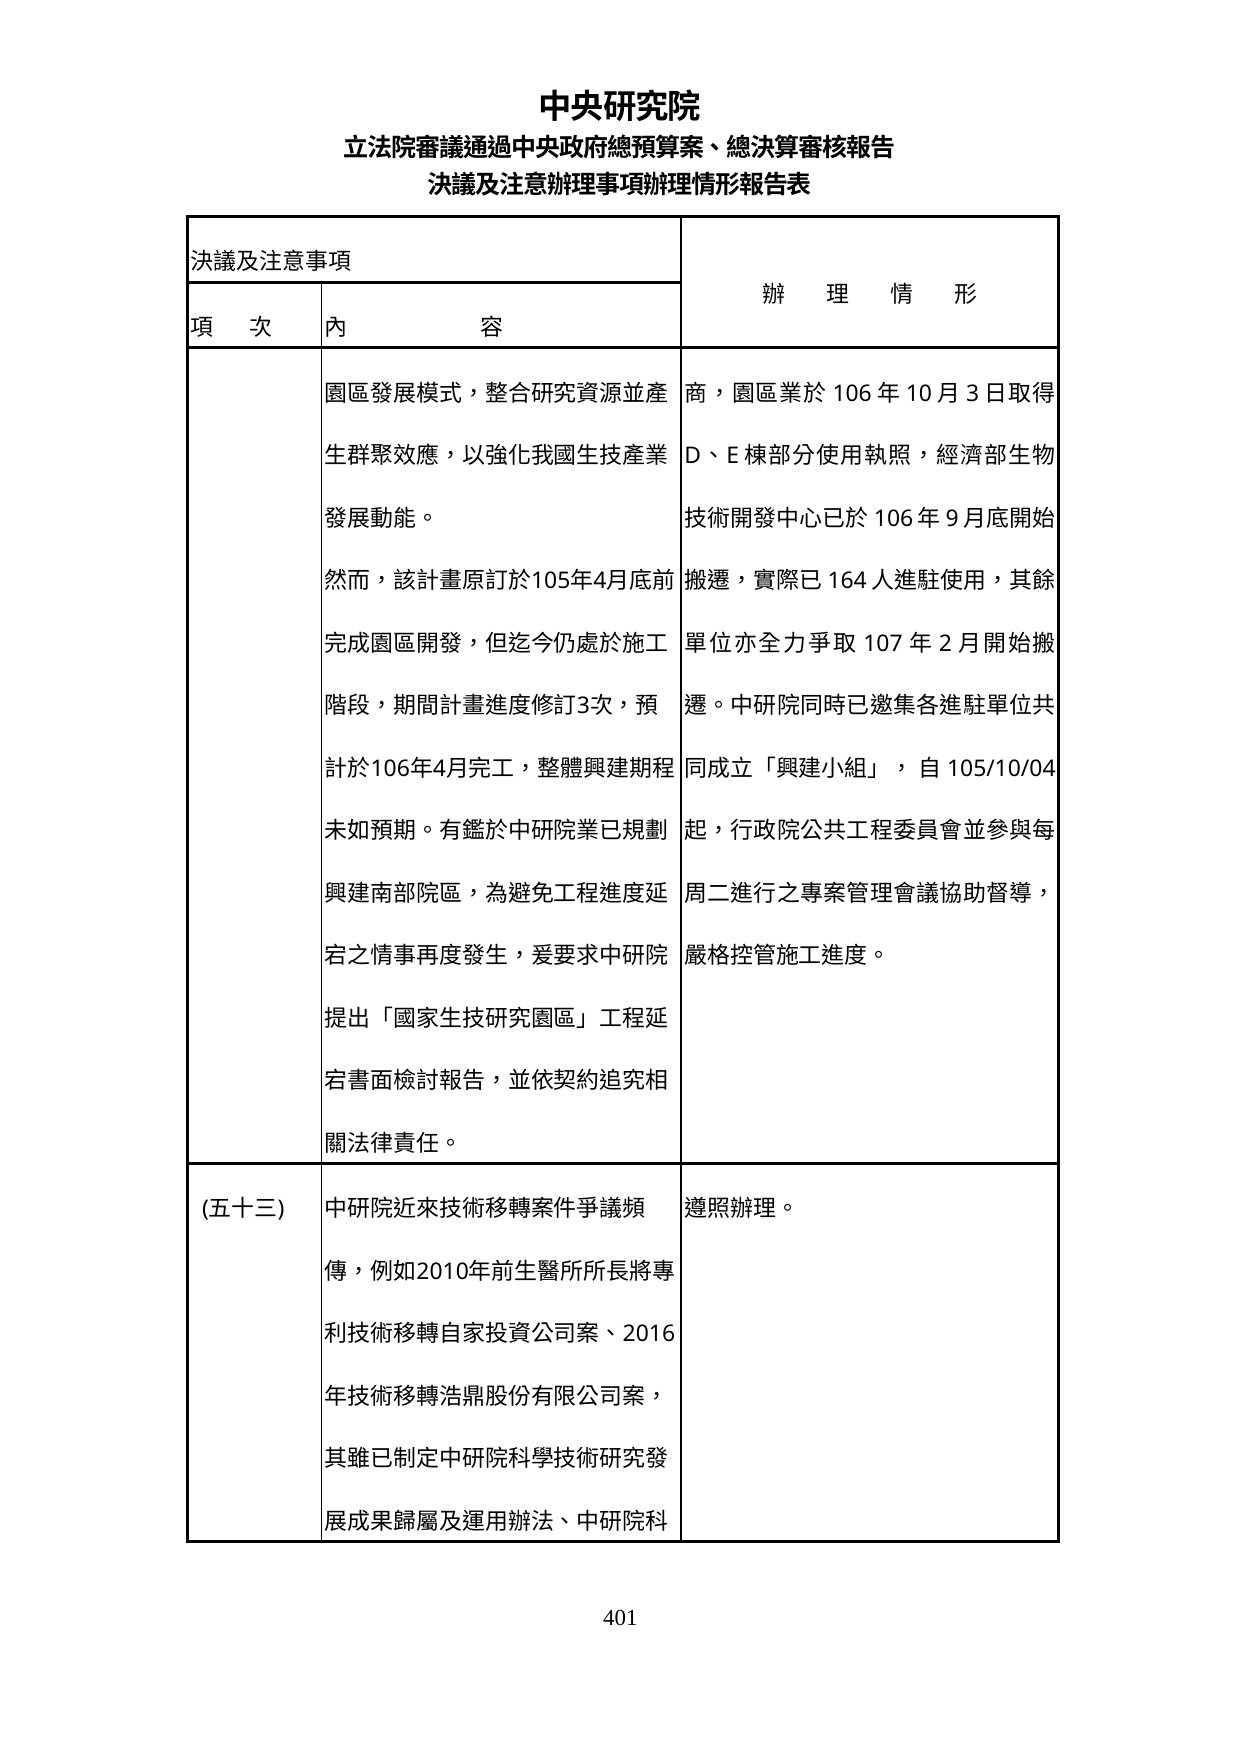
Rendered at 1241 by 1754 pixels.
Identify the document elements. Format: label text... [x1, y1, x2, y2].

table_cell 遵照辦理。 [682, 1165, 1057, 1540]
table_cell 內 容 [322, 284, 680, 346]
table_header 決議及注意事項 [189, 218, 680, 281]
table_cell 商，園區業於106年10月3日取得D、E棟部分使用執照，經濟部生物技術開發中心已於106年9月底開始搬遷，實際已164人進駐使用，其餘單位亦全力爭取107年2月開始搬遷。中研院同時已邀集各進駐單位共同成立「興建小組」， 自105/10/04起，行政院公共工程委員會並參與每周二進行之專案管理會議協助督導，嚴格控管施工進度。 [682, 349, 1057, 1162]
table_cell 中研院近來技術移轉案件爭議頻傳，例如2010年前生醫所所長將專利技術移轉自家投資公司案、2016年技術移轉浩鼎股份有限公司案，其雖已制定中研院科學技術研究發展成果歸屬及運用辦法、中研院科 [322, 1165, 680, 1540]
table_cell (五十三) [189, 1165, 321, 1540]
table_cell [189, 349, 321, 1162]
table_cell 園區發展模式，整合研究資源並產生群聚效應，以強化我國生技產業發展動能。 然而，該計畫原訂於105年4月底前完成園區開發，但迄今仍處於施工階段，期間計畫進度修訂3次，預計於106年4月完工，整體興建期程未如預期。有鑑於中研院業已規劃興建南部院區，為避免工程進度延宕之情事再度發生，爰要求中研院提出「國家生技研究園區」工程延宕書面檢討報告，並依契約追究相關法律責任。 [322, 349, 680, 1162]
table_header 辦 理 情 形 [682, 218, 1057, 346]
table_cell 項 次 [189, 284, 321, 346]
